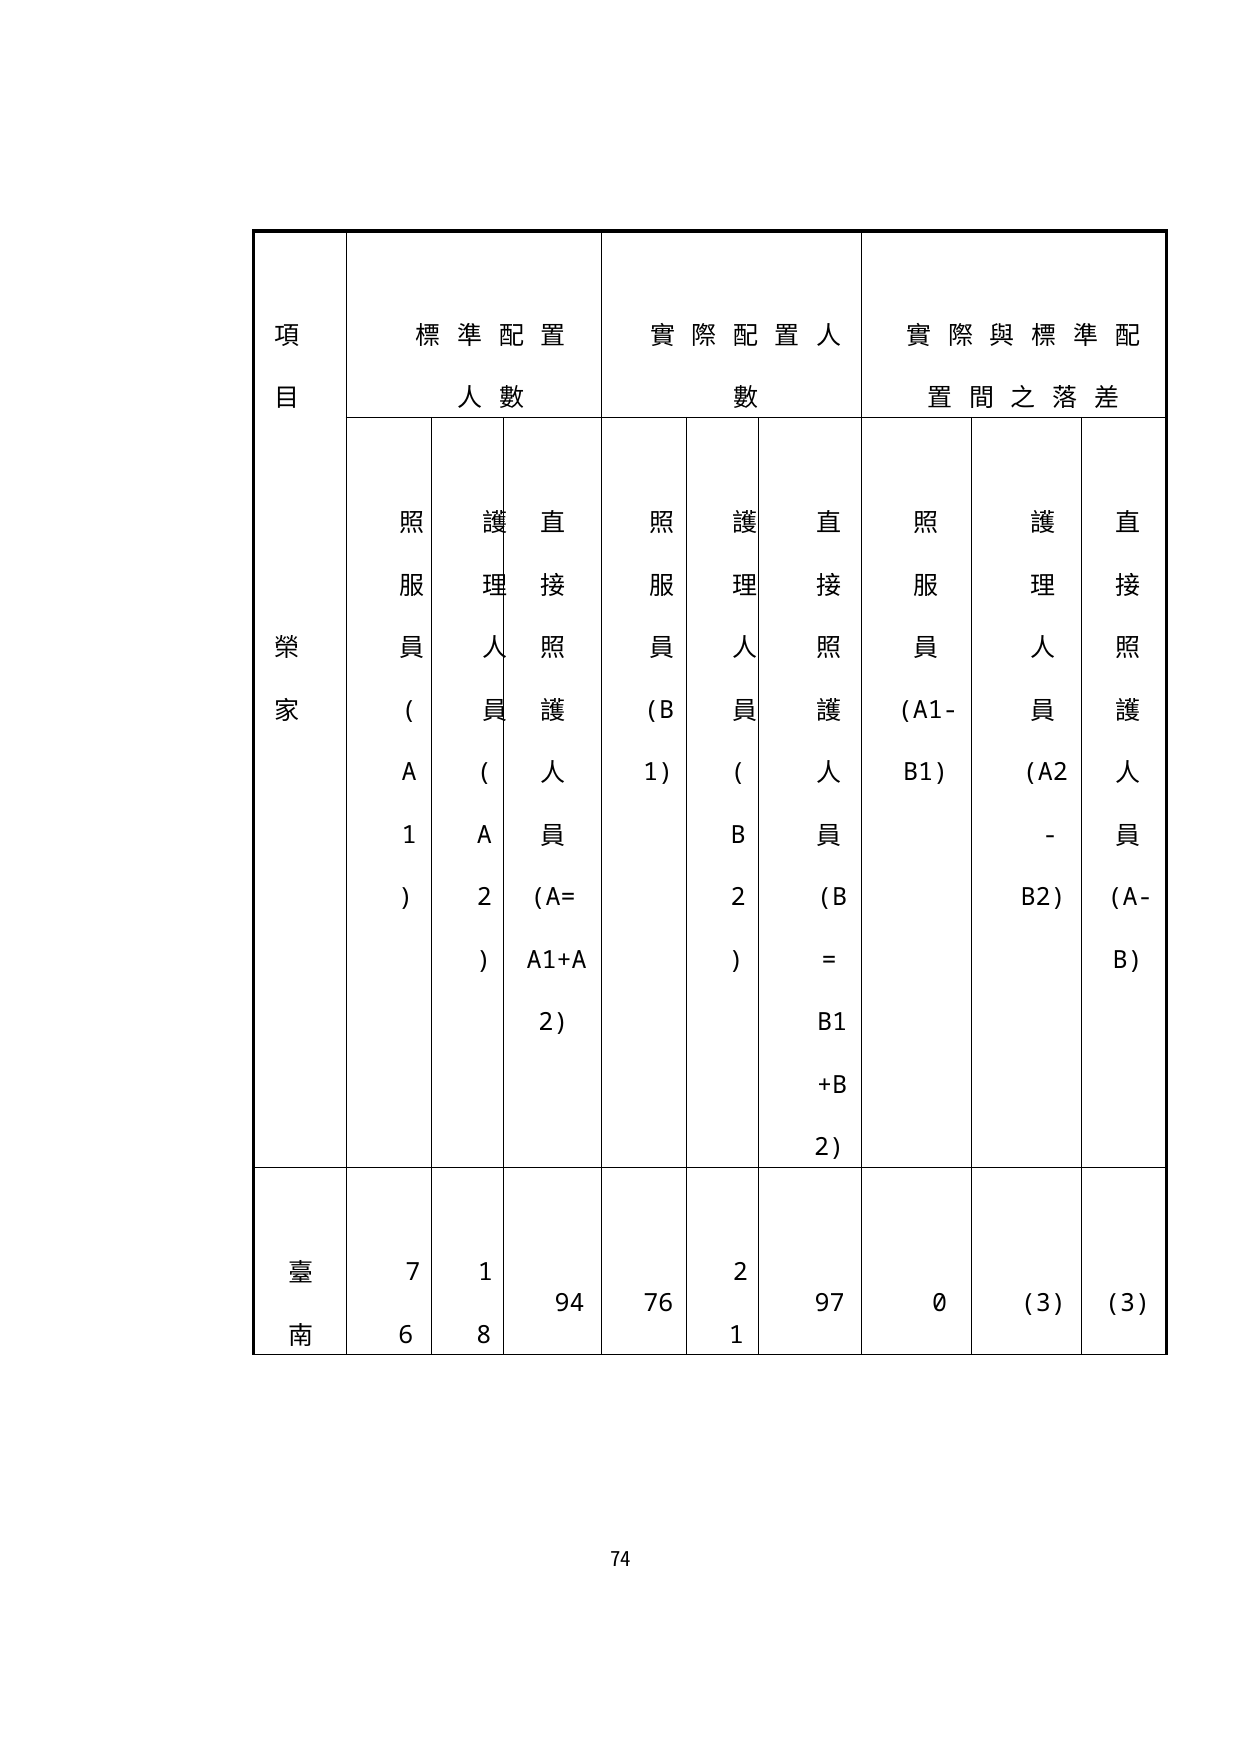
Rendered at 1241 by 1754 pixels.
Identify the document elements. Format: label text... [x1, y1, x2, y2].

table_cell 18 [432, 1168, 503, 1354]
table_cell 照服員 (B1) [602, 418, 686, 1167]
table_cell 21 [687, 1168, 758, 1354]
table_cell 76 [347, 1168, 431, 1354]
table_cell 直接照護人員(A= A1+A2) [504, 418, 601, 1167]
table_cell 0 [862, 1168, 971, 1354]
table_cell 76 [602, 1168, 686, 1354]
table_cell (3) [1082, 1168, 1165, 1354]
table_cell 照服員 (A1) [347, 418, 431, 1167]
table_header 實際配置人數 [602, 233, 861, 417]
table_cell 直接照護人員(B= B1+B2) [759, 418, 861, 1167]
table_header 實際與標準配置間之落差 [862, 233, 1165, 417]
table_cell 94 [504, 1168, 601, 1354]
table_cell 護理 人員 (A2-B2) [972, 418, 1081, 1167]
table_cell (3) [972, 1168, 1081, 1354]
table_header 標準配置人數 [347, 233, 601, 417]
table_cell 護理 人員 (A2) [432, 418, 503, 1167]
table_cell 直接照護人員 (A-B) [1082, 418, 1165, 1167]
table_cell 臺南 [255, 1168, 346, 1354]
table_cell 照服員 (A1-B1) [862, 418, 971, 1167]
table_cell 護理人員 (B2) [687, 418, 758, 1167]
table_header 項目 榮家 [255, 233, 346, 1167]
table_cell 97 [759, 1168, 861, 1354]
